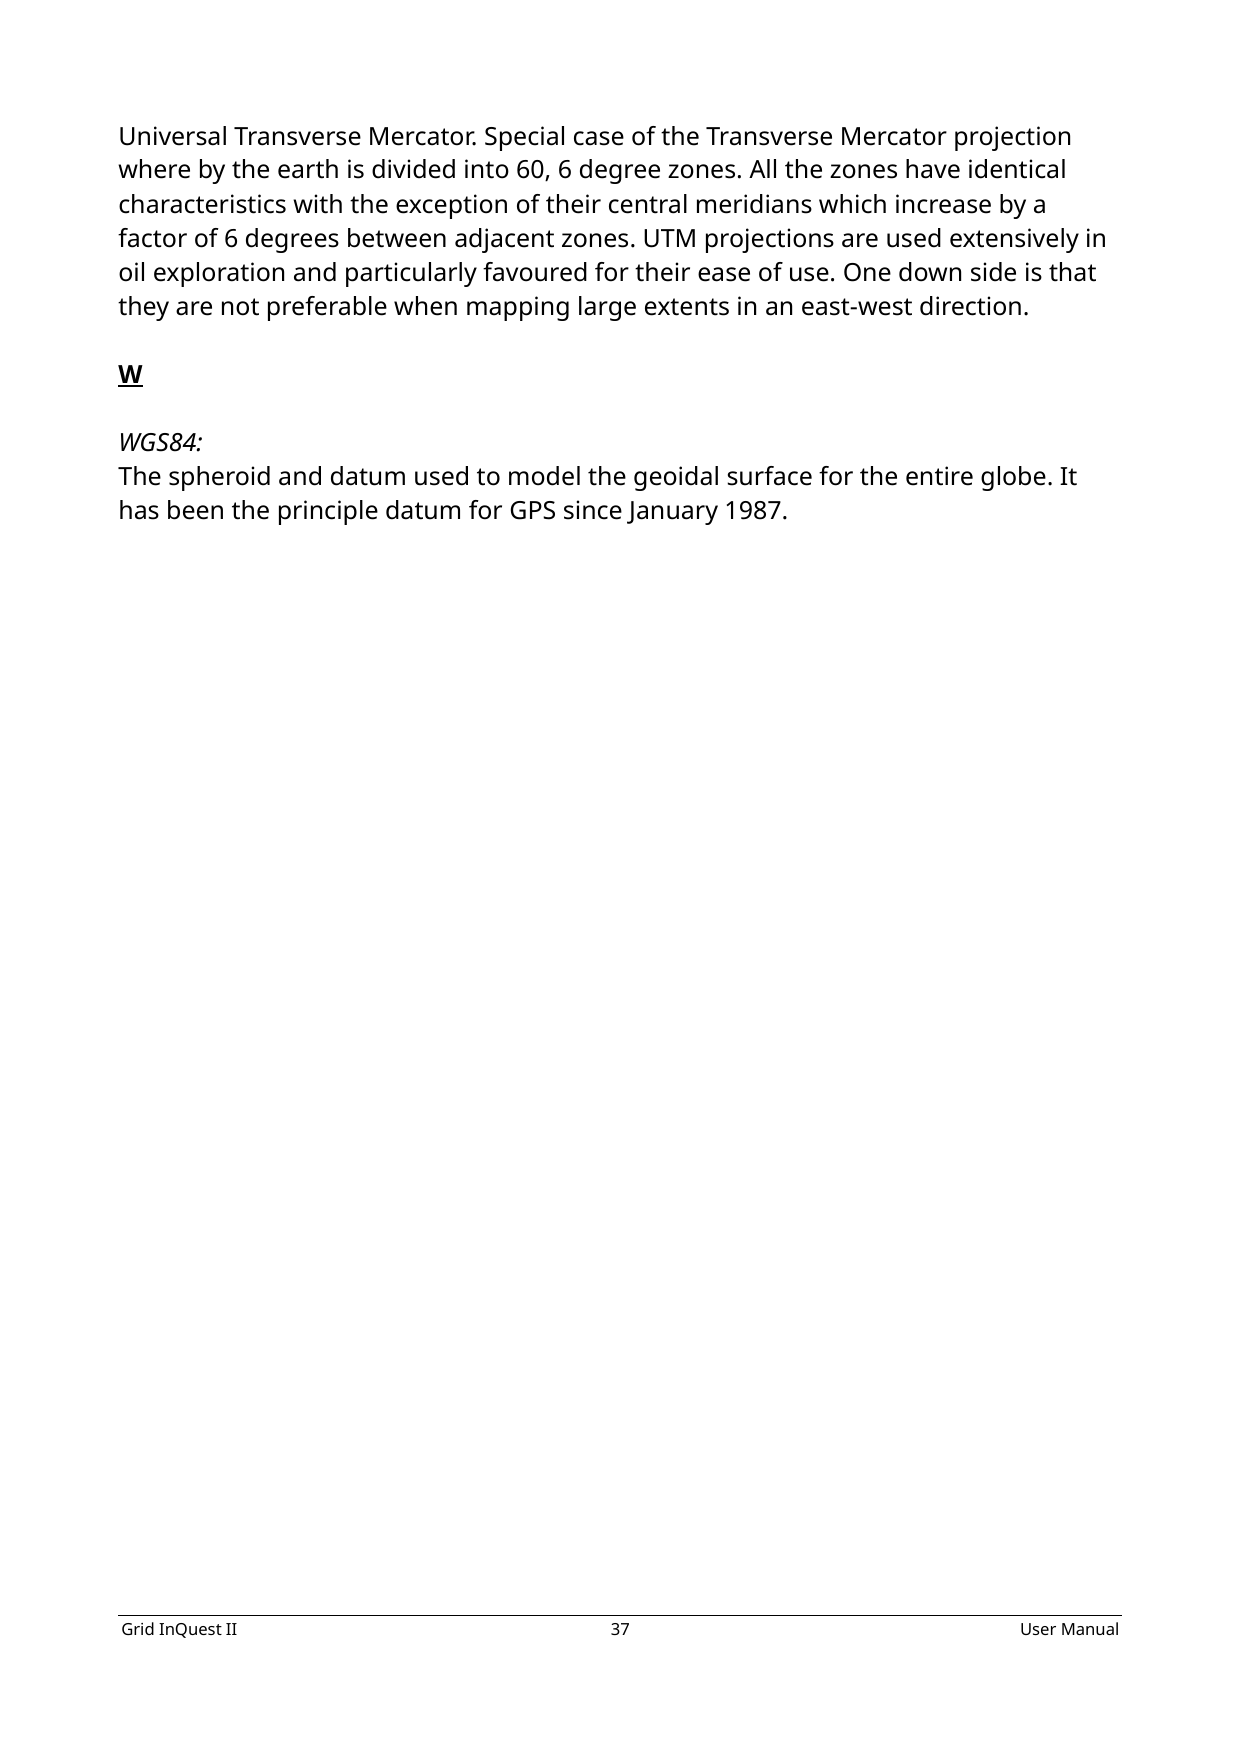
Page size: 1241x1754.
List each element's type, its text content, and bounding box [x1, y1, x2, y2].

text Universal Transverse Mercator. Special case of the Transverse Mercator projection where by the earth is divided into 60, 6 degree zones. All the zones have identical characteristics with the exception of their central meridians which increase by a factor of 6 degrees between adjacent zones. UTM projections are used extensively in oil exploration and particularly favoured for their ease of use. One down side is that they are not preferable when mapping large extents in an east-west direction. [118, 118, 1122, 322]
text WGS84: [118, 425, 1122, 459]
text W [118, 357, 1122, 391]
text The spheroid and datum used to model the geoidal surface for the entire globe. It has been the principle datum for GPS since January 1987. [118, 459, 1122, 527]
